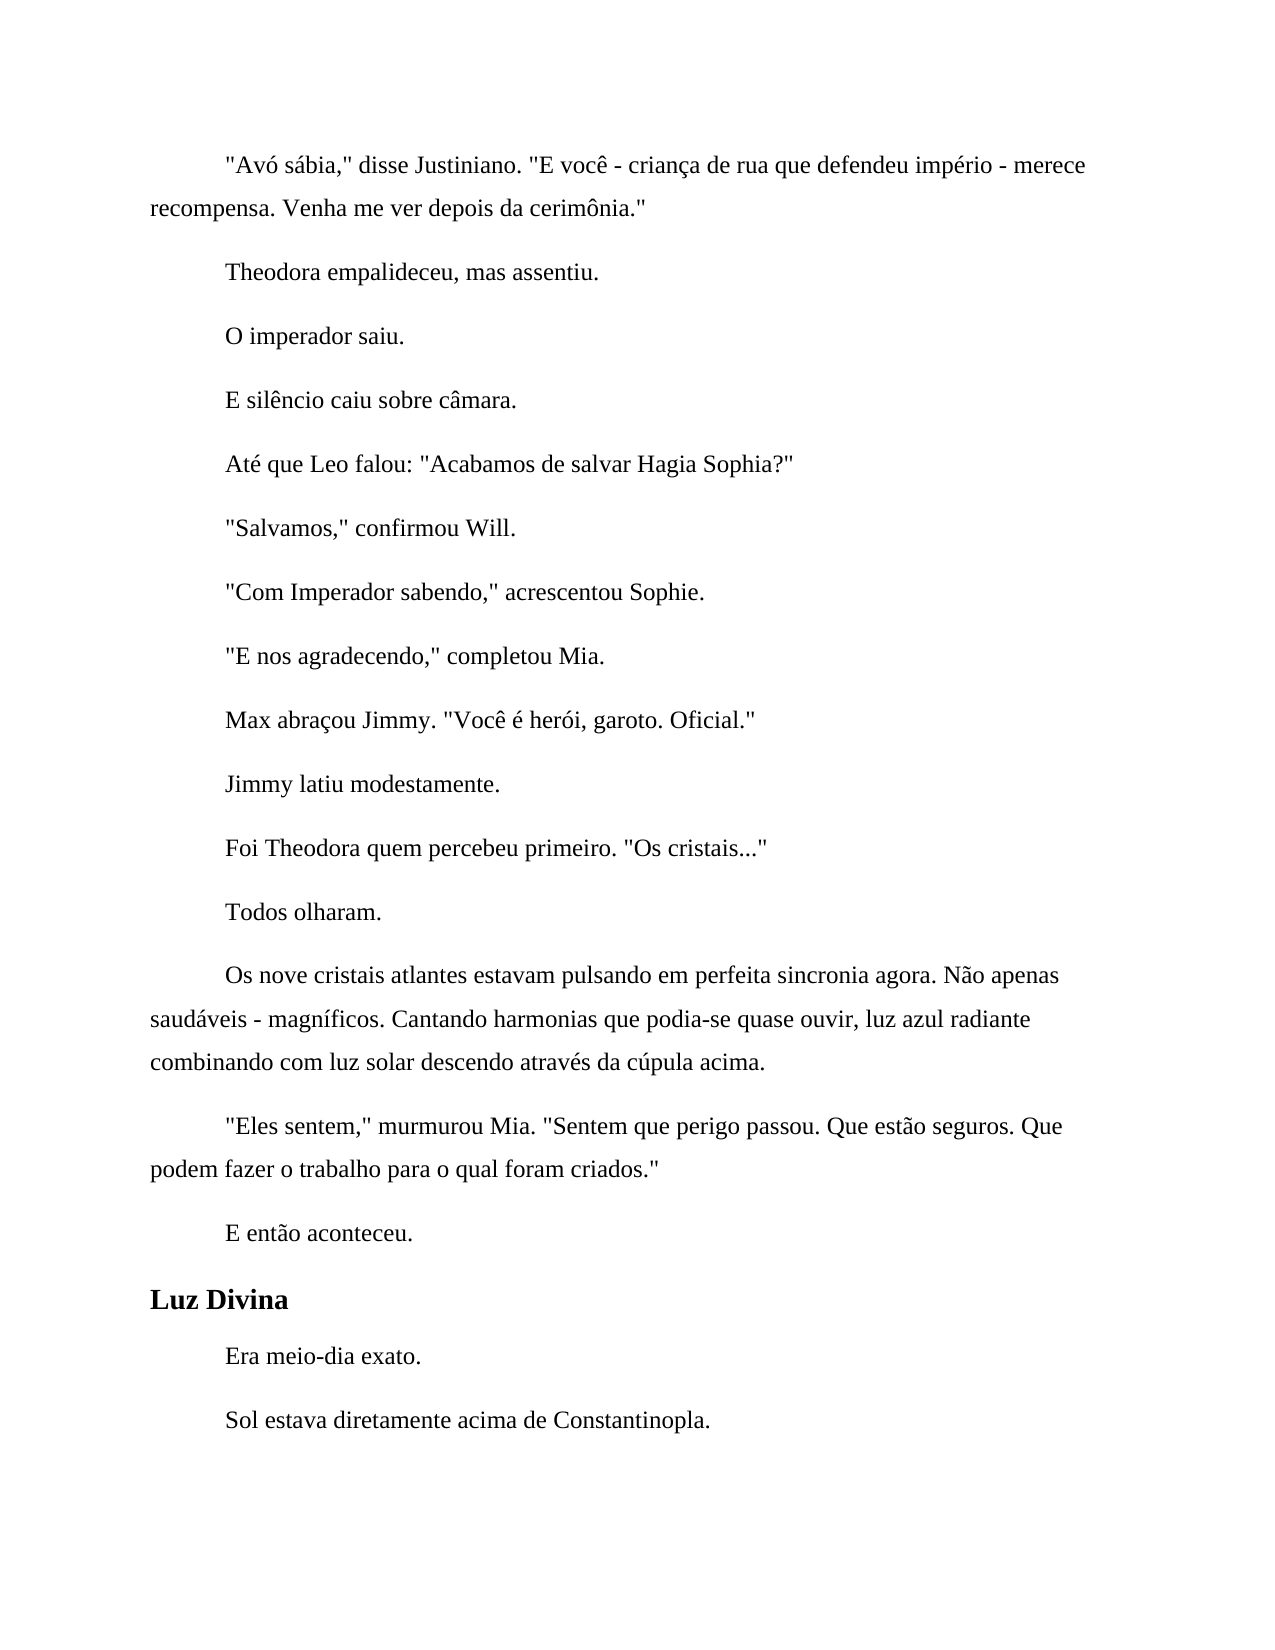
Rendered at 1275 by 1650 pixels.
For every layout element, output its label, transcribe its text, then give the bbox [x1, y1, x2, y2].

text Luz Divina [150, 1282, 1125, 1315]
text O imperador saiu. [150, 321, 1125, 350]
text Max abraçou Jimmy. "Você é herói, garoto. Oficial." [150, 705, 1125, 733]
text "Salvamos," confirmou Will. [150, 513, 1125, 542]
text "E nos agradecendo," completou Mia. [150, 641, 1125, 669]
text Sol estava diretamente acima de Constantinopla. [150, 1405, 1125, 1434]
text Theodora empalideceu, mas assentiu. [150, 257, 1125, 286]
text Os nove cristais atlantes estavam pulsando em perfeita sincronia agora. Não apenas saudáveis - magníficos. Cantando harmonias que podia-se quase ouvir, luz azul radiante combinando com luz solar descendo através da cúpula acima. [150, 961, 1125, 1076]
text Até que Leo falou: "Acabamos de salvar Hagia Sophia?" [150, 449, 1125, 478]
text E então aconteceu. [150, 1218, 1125, 1247]
text "Eles sentem," murmurou Mia. "Sentem que perigo passou. Que estão seguros. Que podem fazer o trabalho para o qual foram criados." [150, 1111, 1125, 1183]
text Era meio-dia exato. [150, 1341, 1125, 1370]
text Todos olharam. [150, 897, 1125, 925]
text Jimmy latiu modestamente. [150, 769, 1125, 797]
text Foi Theodora quem percebeu primeiro. "Os cristais..." [150, 833, 1125, 861]
text "Avó sábia," disse Justiniano. "E você - criança de rua que defendeu império - merece recompensa. Venha me ver depois da cerimônia." [150, 150, 1125, 222]
text "Com Imperador sabendo," acrescentou Sophie. [150, 577, 1125, 606]
text E silêncio caiu sobre câmara. [150, 385, 1125, 414]
